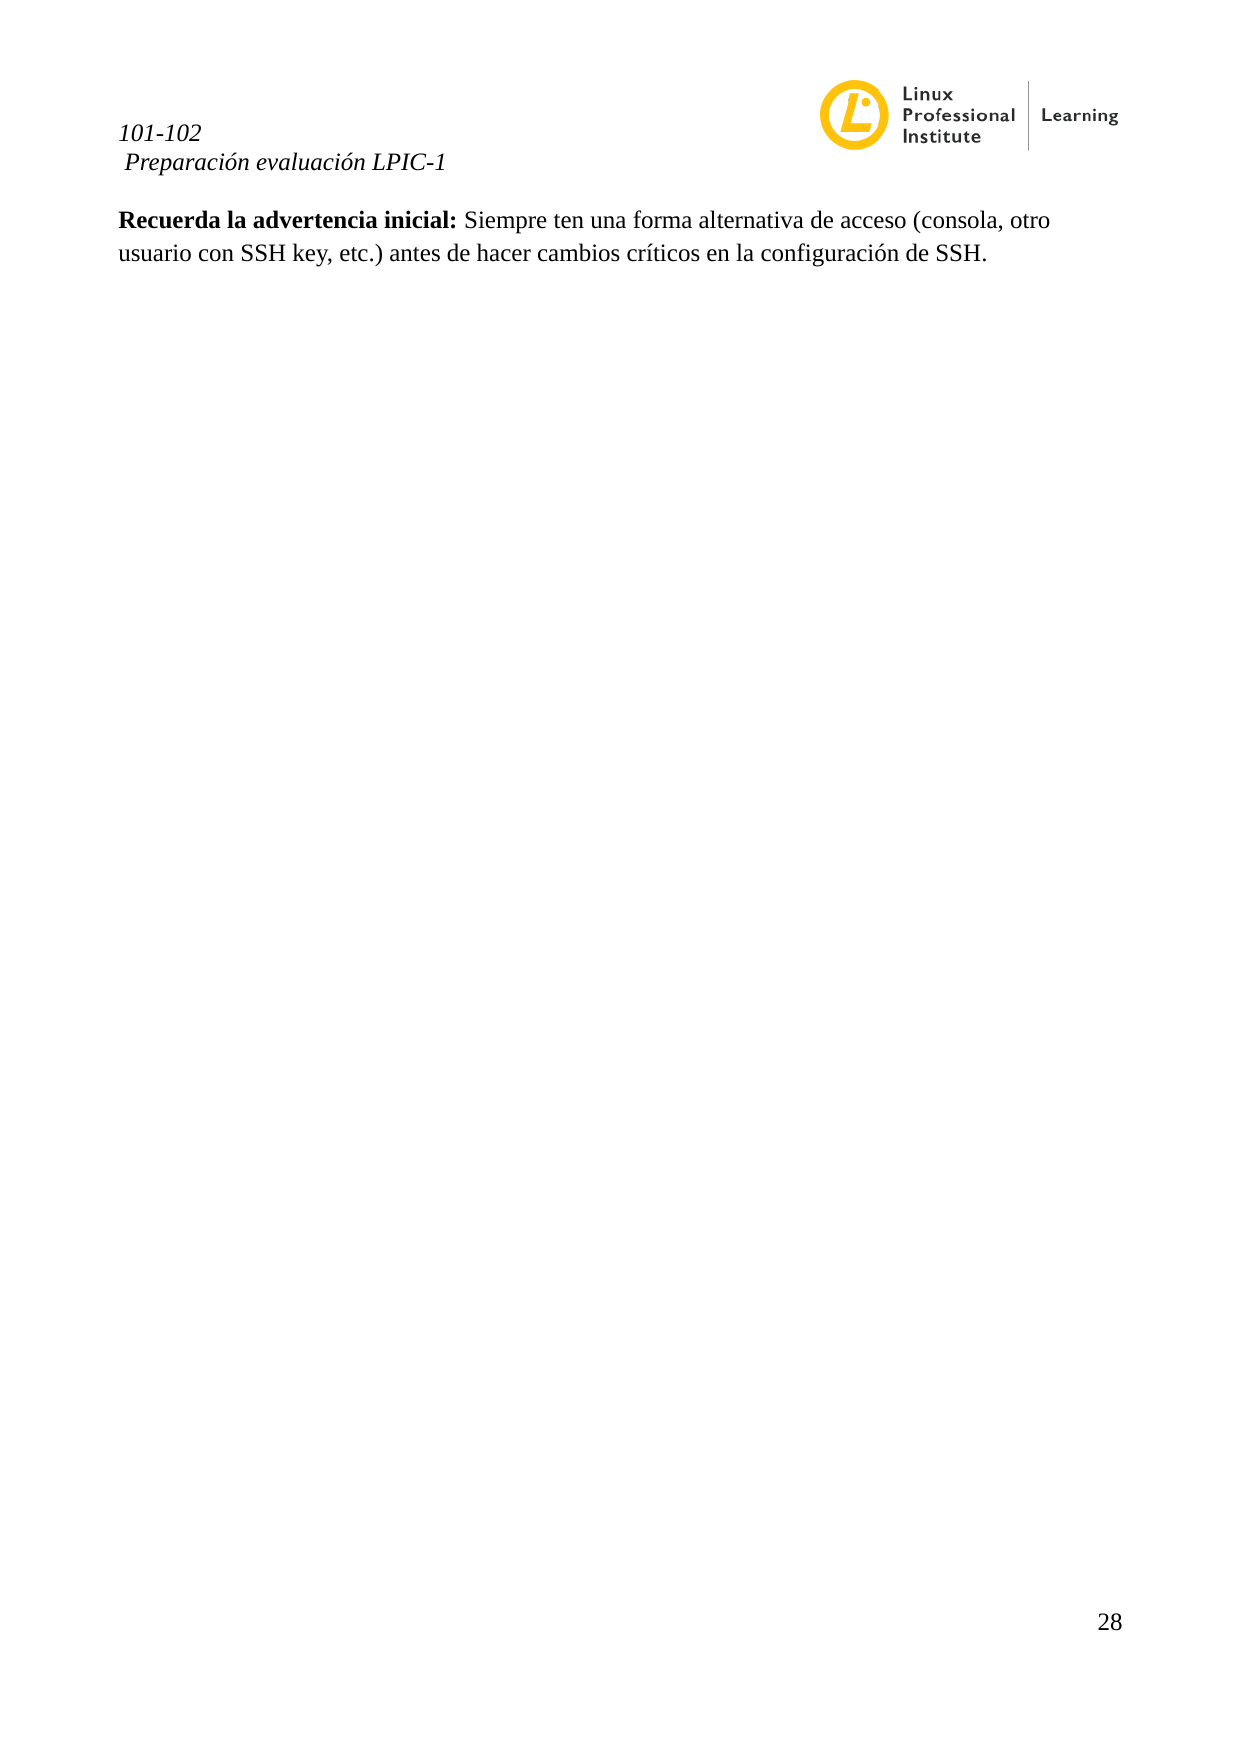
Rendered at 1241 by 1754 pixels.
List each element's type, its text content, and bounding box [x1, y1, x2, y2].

picture [819, 79, 1119, 151]
text Recuerda la advertencia inicial: Siempre ten una forma alternativa de acceso (consola, otro usuario con SSH key, etc.) antes de hacer cambios críticos en la configuración de SSH. [118, 205, 1122, 267]
